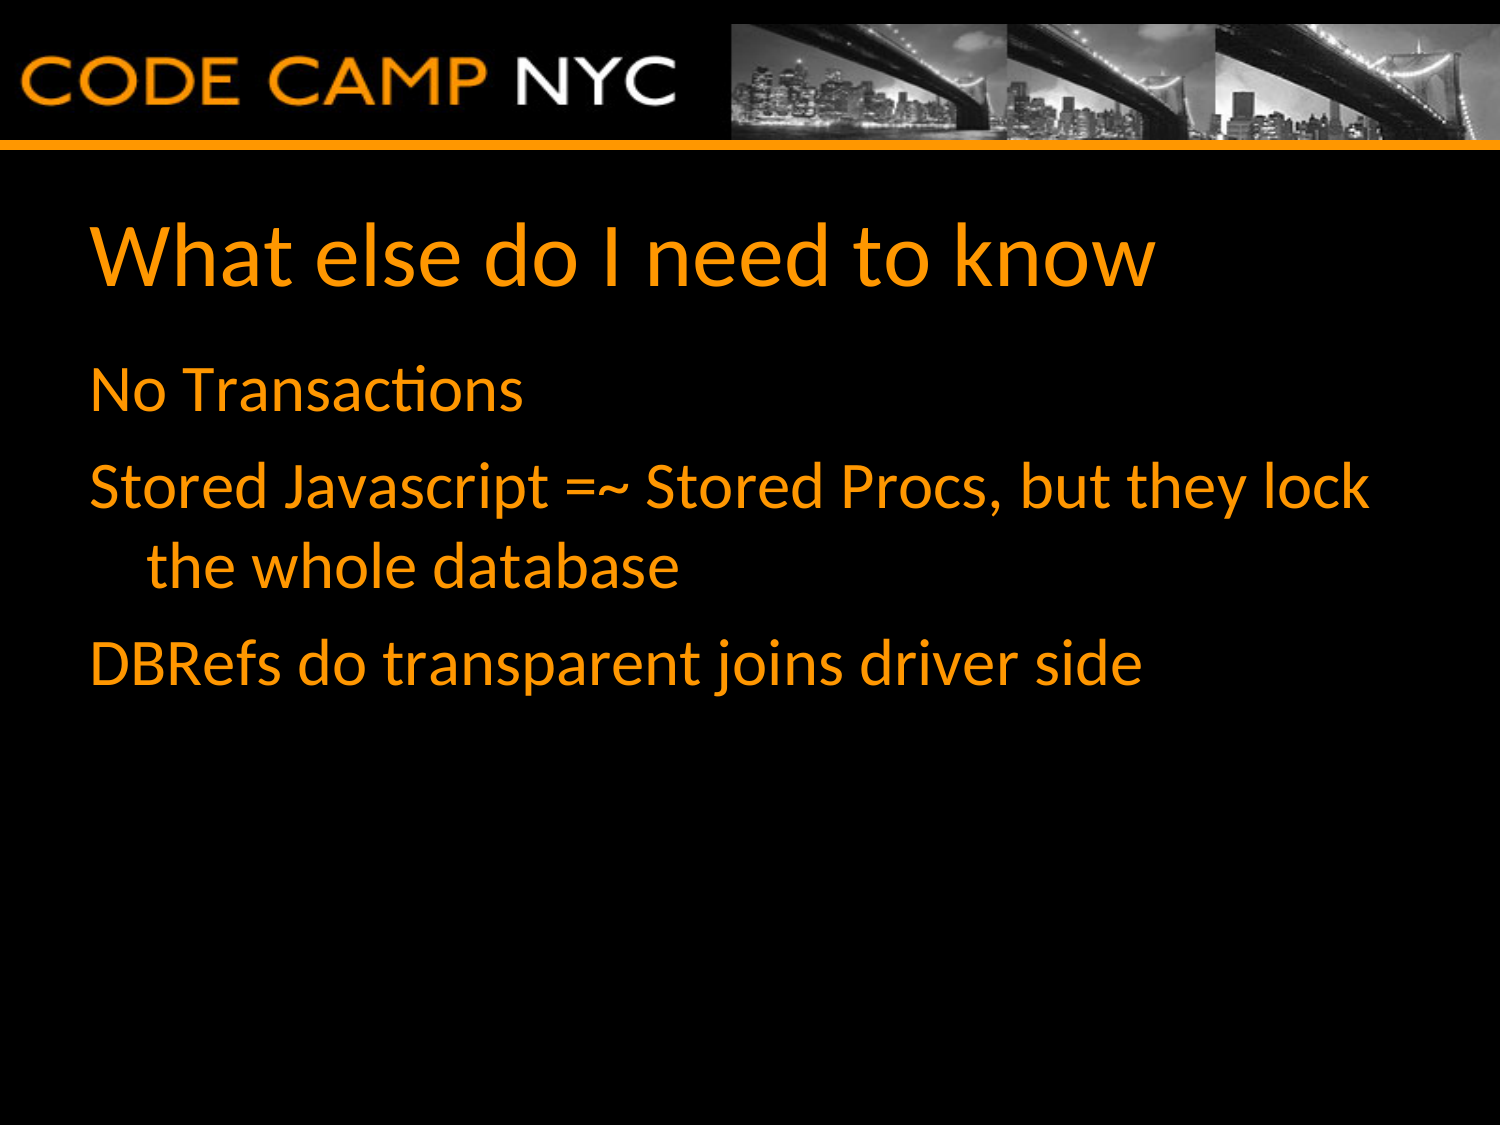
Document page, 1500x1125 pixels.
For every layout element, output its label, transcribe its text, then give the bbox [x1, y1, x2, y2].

list No Transactions Stored Javascript =~ Stored Procs, but they lock the whole database DBRefs do transparent joins driver side [75, 337, 1426, 1088]
title What else do I need to know [75, 131, 1426, 337]
picture [0, 24, 1500, 140]
